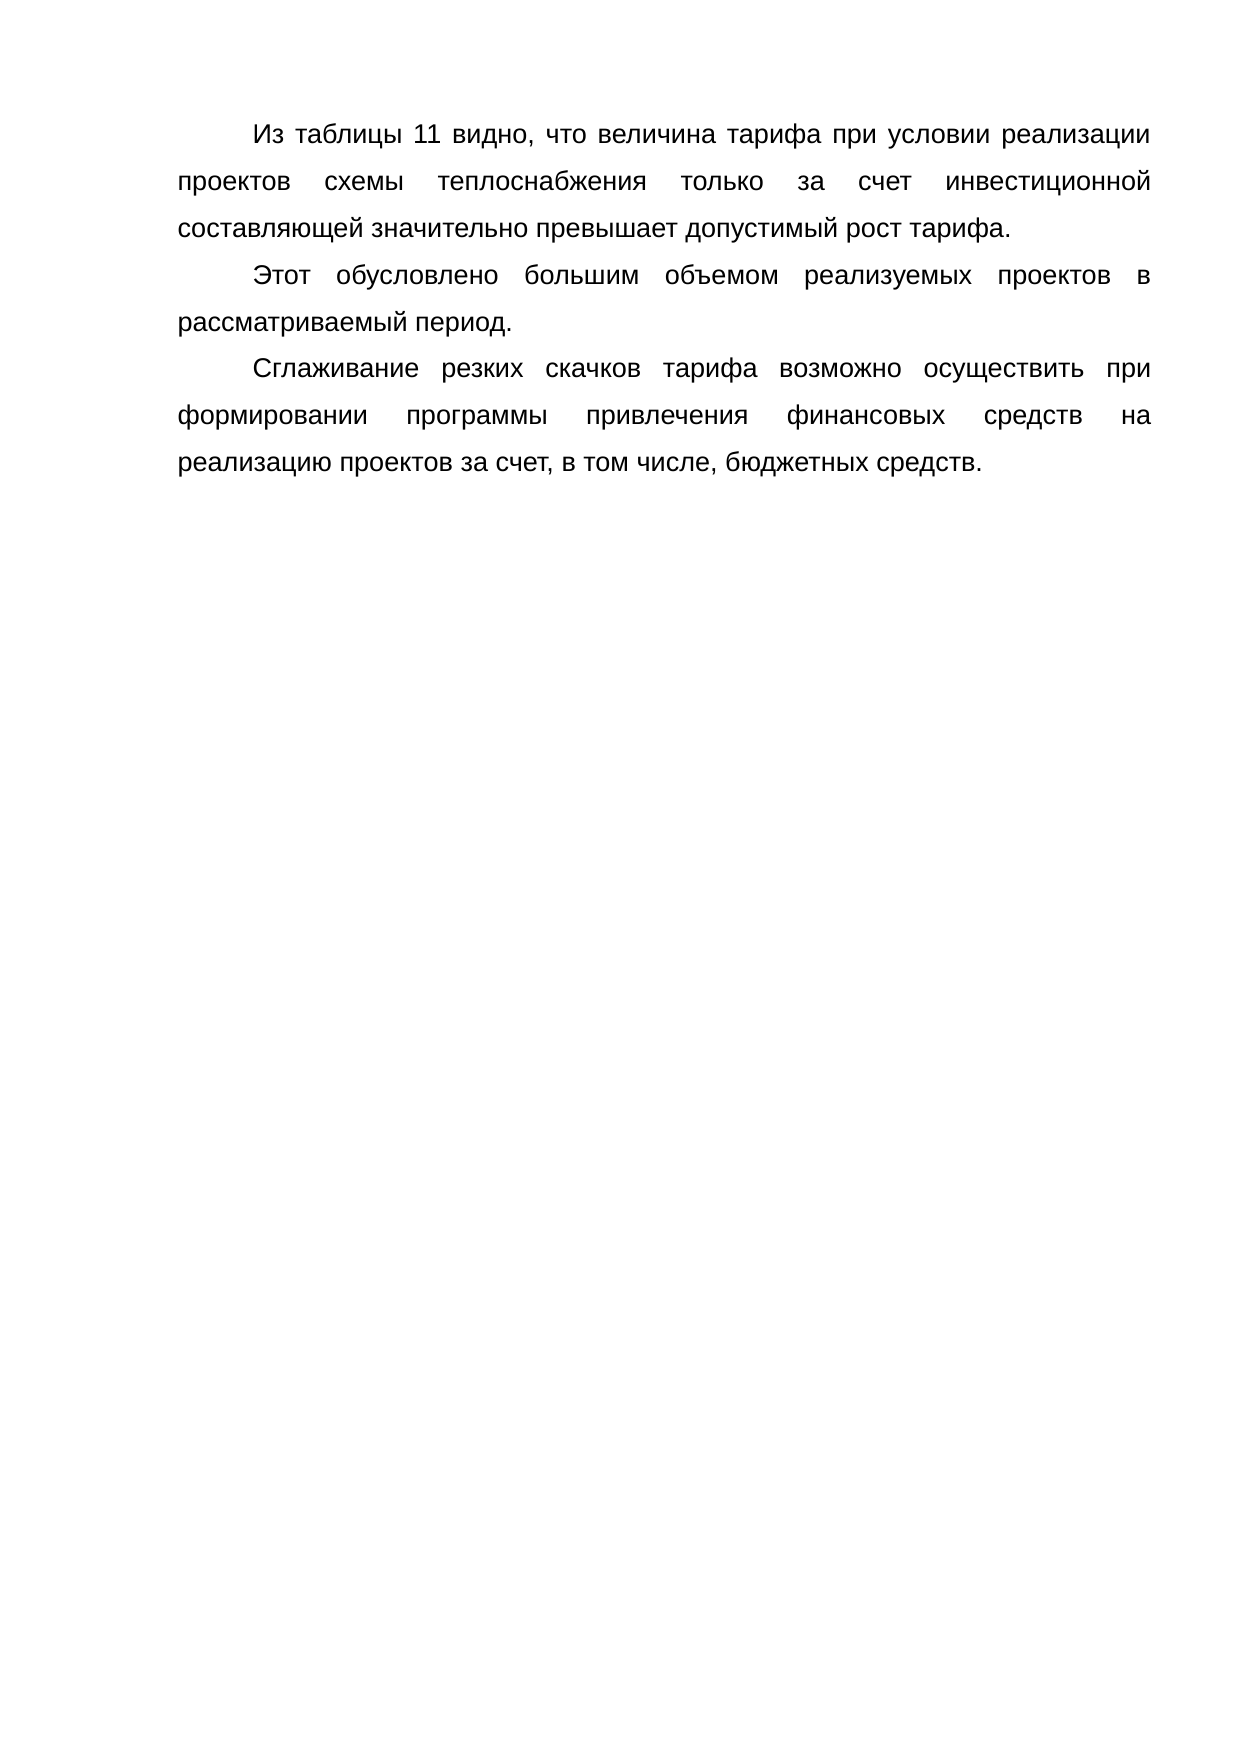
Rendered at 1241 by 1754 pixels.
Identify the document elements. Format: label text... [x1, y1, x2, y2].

text Из таблицы 11 видно, что величина тарифа при условии реализации проектов схемы теплоснабжения только за счет инвестиционной составляющей значительно превышает допустимый рост тарифа. [177, 118, 1152, 243]
text Этот обусловлено большим объемом реализуемых проектов в рассматриваемый период. [177, 259, 1152, 337]
text Сглаживание резких скачков тарифа возможно осуществить при формировании программы привлечения финансовых средств на реализацию проектов за счет, в том числе, бюджетных средств. [177, 352, 1152, 477]
